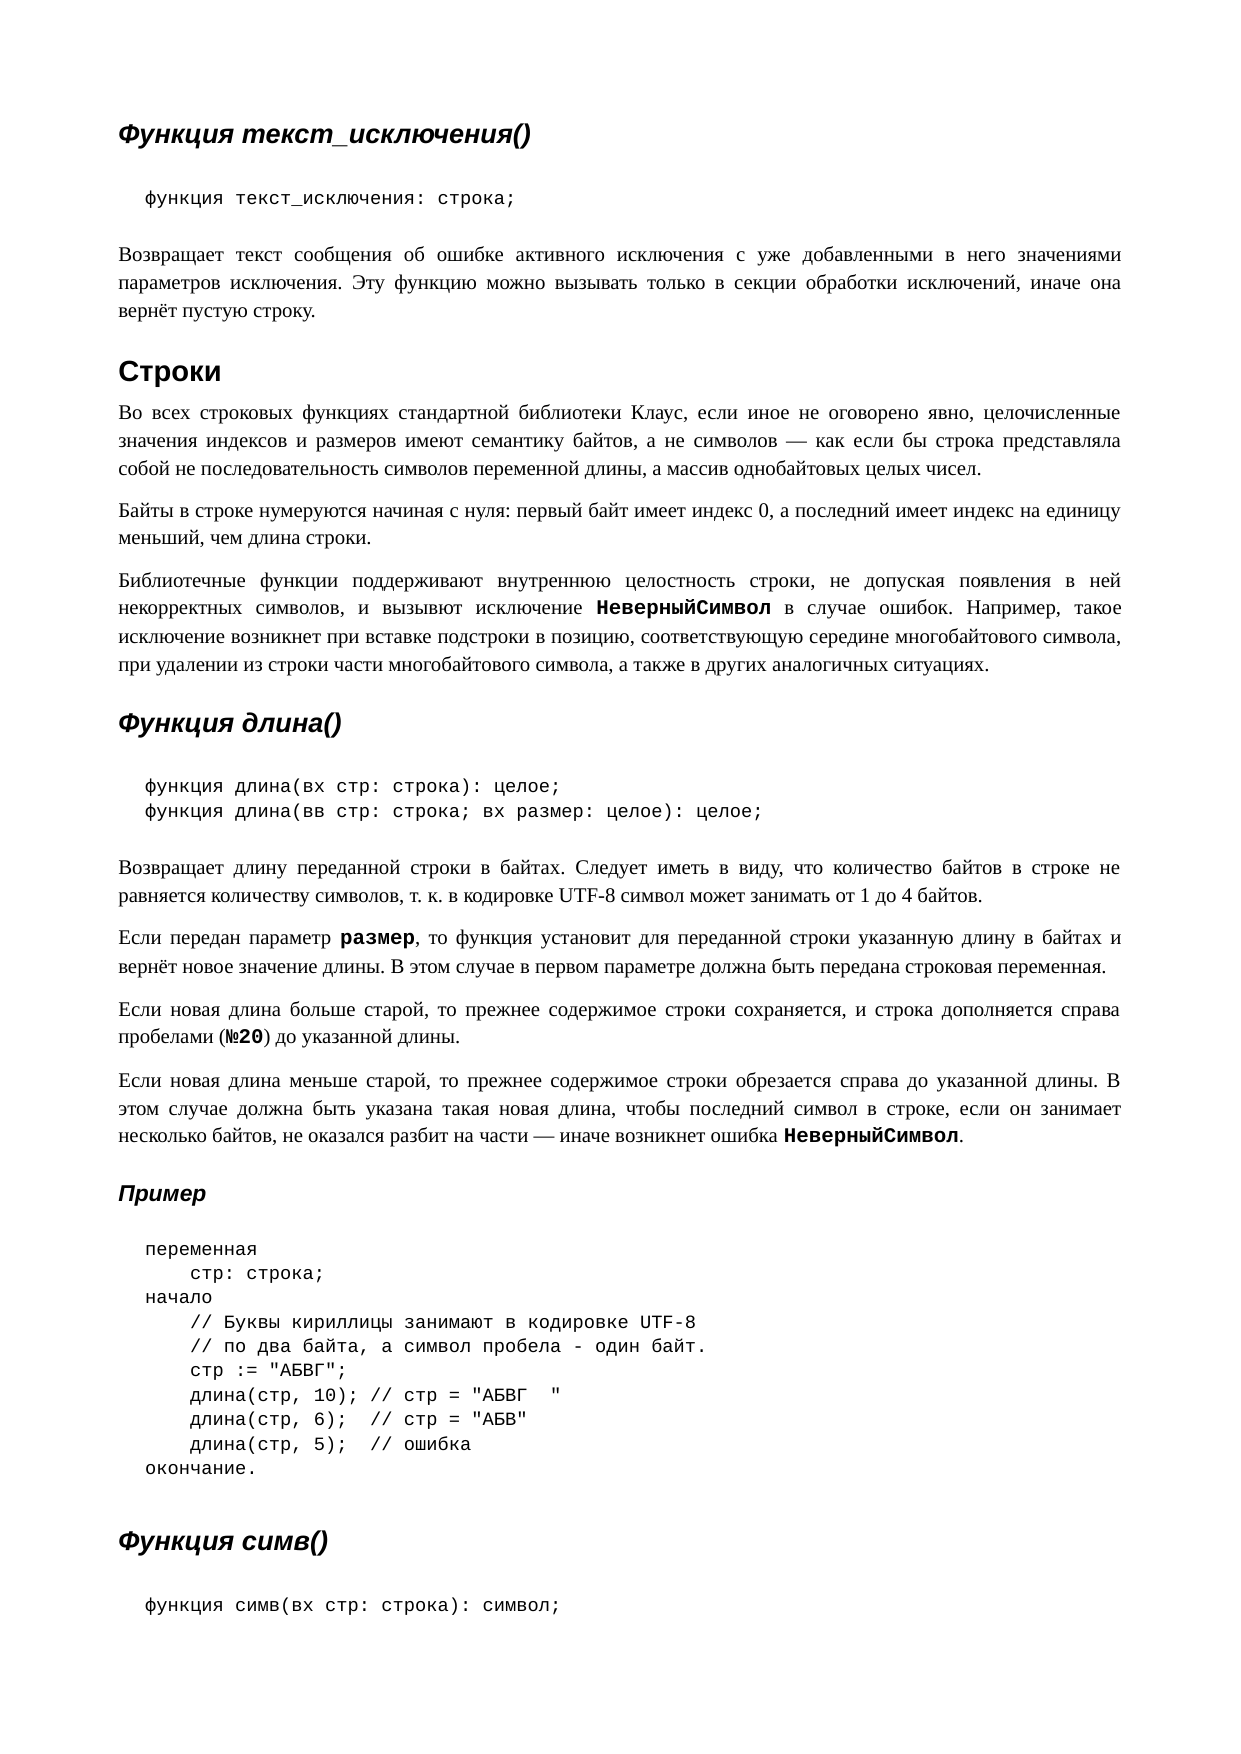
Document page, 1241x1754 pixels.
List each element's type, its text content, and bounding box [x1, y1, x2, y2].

text длина(стр, 6); // стр = "АБВ" [136, 1401, 1104, 1425]
text Если новая длина больше старой, то прежнее содержимое строки сохраняется, и строка дополняется справа пробелами (№20) до указанной длины. [118, 996, 1122, 1050]
text длина(стр, 5); // ошибка [136, 1425, 1104, 1450]
subtitle Функция симв() [118, 1525, 1122, 1556]
text // Буквы кириллицы занимают в кодировке UTF-8 [136, 1303, 1104, 1328]
text Байты в строке нумеруются начиная с нуля: первый байт имеет индекс 0, а последний имеет индекс на единицу меньший, чем длина строки. [118, 498, 1122, 549]
subtitle Функция длина() [118, 707, 1122, 738]
text длина(стр, 10); // стр = "АБВГ " [136, 1377, 1104, 1401]
text Библиотечные функции поддерживают внутреннюю целостность строки, не допуская появления в ней некорректных символов, и вызывют исключение НеверныйСимвол в случае ошибок. Например, такое исключение возникнет при вставке подстроки в позицию, соответствующую середине многобайтового символа, при удалении из строки части многобайтового символа, а также в других аналогичных ситуациях. [118, 567, 1122, 676]
text Во всех строковых функциях стандартной библиотеки Клаус, если иное не оговорено явно, целочисленные значения индексов и размеров имеют семантику байтов, а не символов — как если бы строка представляла собой не последовательность символов переменной длины, а массив однобайтовых целых чисел. [118, 400, 1122, 479]
text функция симв(вх стр: строка): символ; [136, 1586, 1104, 1625]
text функция длина(вв стр: строка; вх размер: целое): целое; [136, 792, 1104, 831]
text // по два байта, а символ пробела - один байт. [136, 1328, 1104, 1352]
text Если передан параметр размер, то функция установит для переданной строки указанную длину в байтах и вернёт новое значение длины. В этом случае в первом параметре должна быть передана строковая переменная. [118, 925, 1122, 978]
text стр := "АБВГ"; [136, 1352, 1104, 1377]
subtitle Функция текст_исключения() [118, 118, 1122, 149]
subtitle Строки [118, 354, 1122, 388]
subtitle Пример [118, 1180, 1122, 1206]
text стр: строка; [136, 1255, 1104, 1279]
text Возвращает текст сообщения об ошибке активного исключения с уже добавленными в него значениями параметров исключения. Эту функцию можно вызывать только в секции обработки исключений, иначе она вернёт пустую строку. [118, 242, 1122, 322]
text переменная [136, 1230, 1104, 1255]
text Если новая длина меньше старой, то прежнее содержимое строки обрезается справа до указанной длины. В этом случае должна быть указана такая новая длина, чтобы последний символ в строке, если он занимает несколько байтов, не оказался разбит на части — иначе возникнет ошибка НеверныйСимвол. [118, 1068, 1122, 1149]
text функция длина(вх стр: строка): целое; [136, 768, 1104, 792]
text начало [136, 1279, 1104, 1303]
text функция текст_исключения: строка; [136, 179, 1104, 218]
text окончание. [136, 1450, 1104, 1489]
text Возвращает длину переданной строки в байтах. Следует иметь в виду, что количество байтов в строке не равняется количеству символов, т. к. в кодировке UTF-8 символ может занимать от 1 до 4 байтов. [118, 855, 1122, 907]
